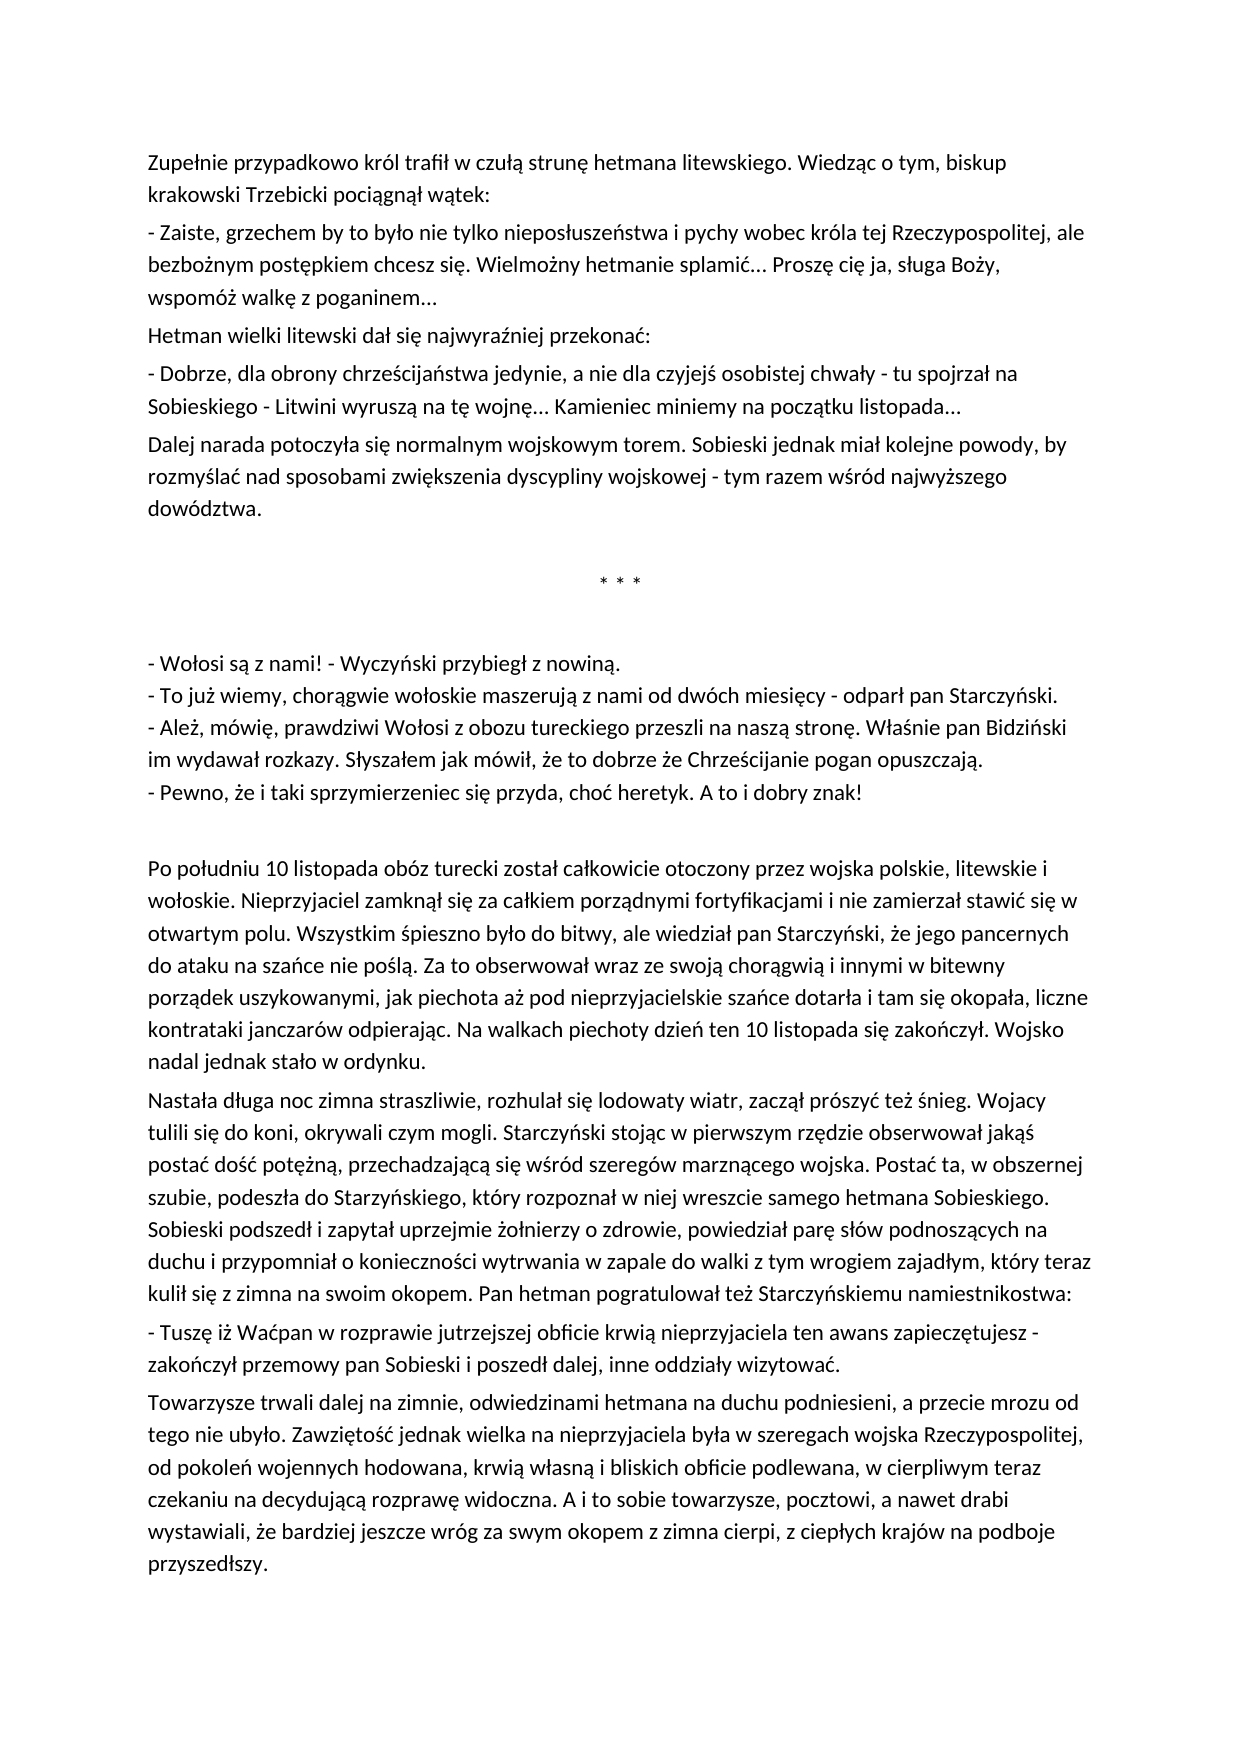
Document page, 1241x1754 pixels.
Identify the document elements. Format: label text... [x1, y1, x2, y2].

text Nastała długa noc zimna straszliwie, rozhulał się lodowaty wiatr, zaczął prószyć też śnieg. Wojacy tulili się do koni, okrywali czym mogli. Starczyński stojąc w pierwszym rzędzie obserwował jakąś postać dość potężną, przechadzającą się wśród szeregów marznącego wojska. Postać ta, w obszernej szubie, podeszła do Starzyńskiego, który rozpoznał w niej wreszcie samego hetmana Sobieskiego. Sobieski podszedł i zapytał uprzejmie żołnierzy o zdrowie, powiedział parę słów podnoszących na duchu i przypomniał o konieczności wytrwania w zapale do walki z tym wrogiem zajadłym, który teraz kulił się z zimna na swoim okopem. Pan hetman pogratulował też Starczyńskiemu namiestnikostwa: [148, 1086, 1093, 1307]
text Zupełnie przypadkowo król trafił w czułą strunę hetmana litewskiego. Wiedząc o tym, biskup krakowski Trzebicki pociągnął wątek: [148, 148, 1093, 208]
text Hetman wielki litewski dał się najwyraźniej przekonać: [148, 321, 1093, 349]
text - Ależ, mówię, prawdziwi Wołosi z obozu tureckiego przeszli na naszą stronę. Właśnie pan Bidziński im wydawał rozkazy. Słyszałem jak mówił, że to dobrze że Chrześcijanie pogan opuszczają. [148, 713, 1093, 773]
text Towarzysze trwali dalej na zimnie, odwiedzinami hetmana na duchu podniesieni, a przecie mrozu od tego nie ubyło. Zawziętość jednak wielka na nieprzyjaciela była w szeregach wojska Rzeczypospolitej, od pokoleń wojennych hodowana, krwią własną i bliskich obficie podlewana, w cierpliwym teraz czekaniu na decydującą rozprawę widoczna. A i to sobie towarzysze, pocztowi, a nawet drabi wystawiali, że bardziej jeszcze wróg za swym okopem z zimna cierpi, z ciepłych krajów na podboje przyszedłszy. [148, 1388, 1093, 1577]
text Po południu 10 listopada obóz turecki został całkowicie otoczony przez wojska polskie, litewskie i wołoskie. Nieprzyjaciel zamknął się za całkiem porządnymi fortyfikacjami i nie zamierzał stawić się w otwartym polu. Wszystkim śpieszno było do bitwy, ale wiedział pan Starczyński, że jego pancernych do ataku na szańce nie poślą. Za to obserwował wraz ze swoją chorągwią i innymi w bitewny porządek uszykowanymi, jak piechota aż pod nieprzyjacielskie szańce dotarła i tam się okopała, liczne kontrataki janczarów odpierając. Na walkach piechoty dzień ten 10 listopada się zakończył. Wojsko nadal jednak stało w ordynku. [148, 854, 1093, 1076]
text - Tuszę iż Waćpan w rozprawie jutrzejszej obficie krwią nieprzyjaciela ten awans zapieczętujesz - zakończył przemowy pan Sobieski i poszedł dalej, inne oddziały wizytować. [148, 1318, 1093, 1378]
text Dalej narada potoczyła się normalnym wojskowym torem. Sobieski jednak miał kolejne powody, by rozmyślać nad sposobami zwiększenia dyscypliny wojskowej - tym razem wśród najwyższego dowództwa. [148, 430, 1093, 522]
text - To już wiemy, chorągwie wołoskie maszerują z nami od dwóch miesięcy - odparł pan Starczyński. [148, 681, 1093, 709]
text - Dobrze, dla obrony chrześcijaństwa jedynie, a nie dla czyjejś osobistej chwały - tu spojrzał na Sobieskiego - Litwini wyruszą na tę wojnę... Kamieniec miniemy na początku listopada... [148, 359, 1093, 420]
text * * * [148, 572, 1093, 599]
text - Zaiste, grzechem by to było nie tylko nieposłuszeństwa i pychy wobec króla tej Rzeczypospolitej, ale bezbożnym postępkiem chcesz się. Wielmożny hetmanie splamić... Proszę cię ja, sługa Boży, wspomóż walkę z poganinem... [148, 218, 1093, 311]
text - Pewno, że i taki sprzymierzeniec się przyda, choć heretyk. A to i dobry znak! [148, 778, 1093, 806]
text - Wołosi są z nami! - Wyczyński przybiegł z nowiną. [148, 649, 1093, 677]
